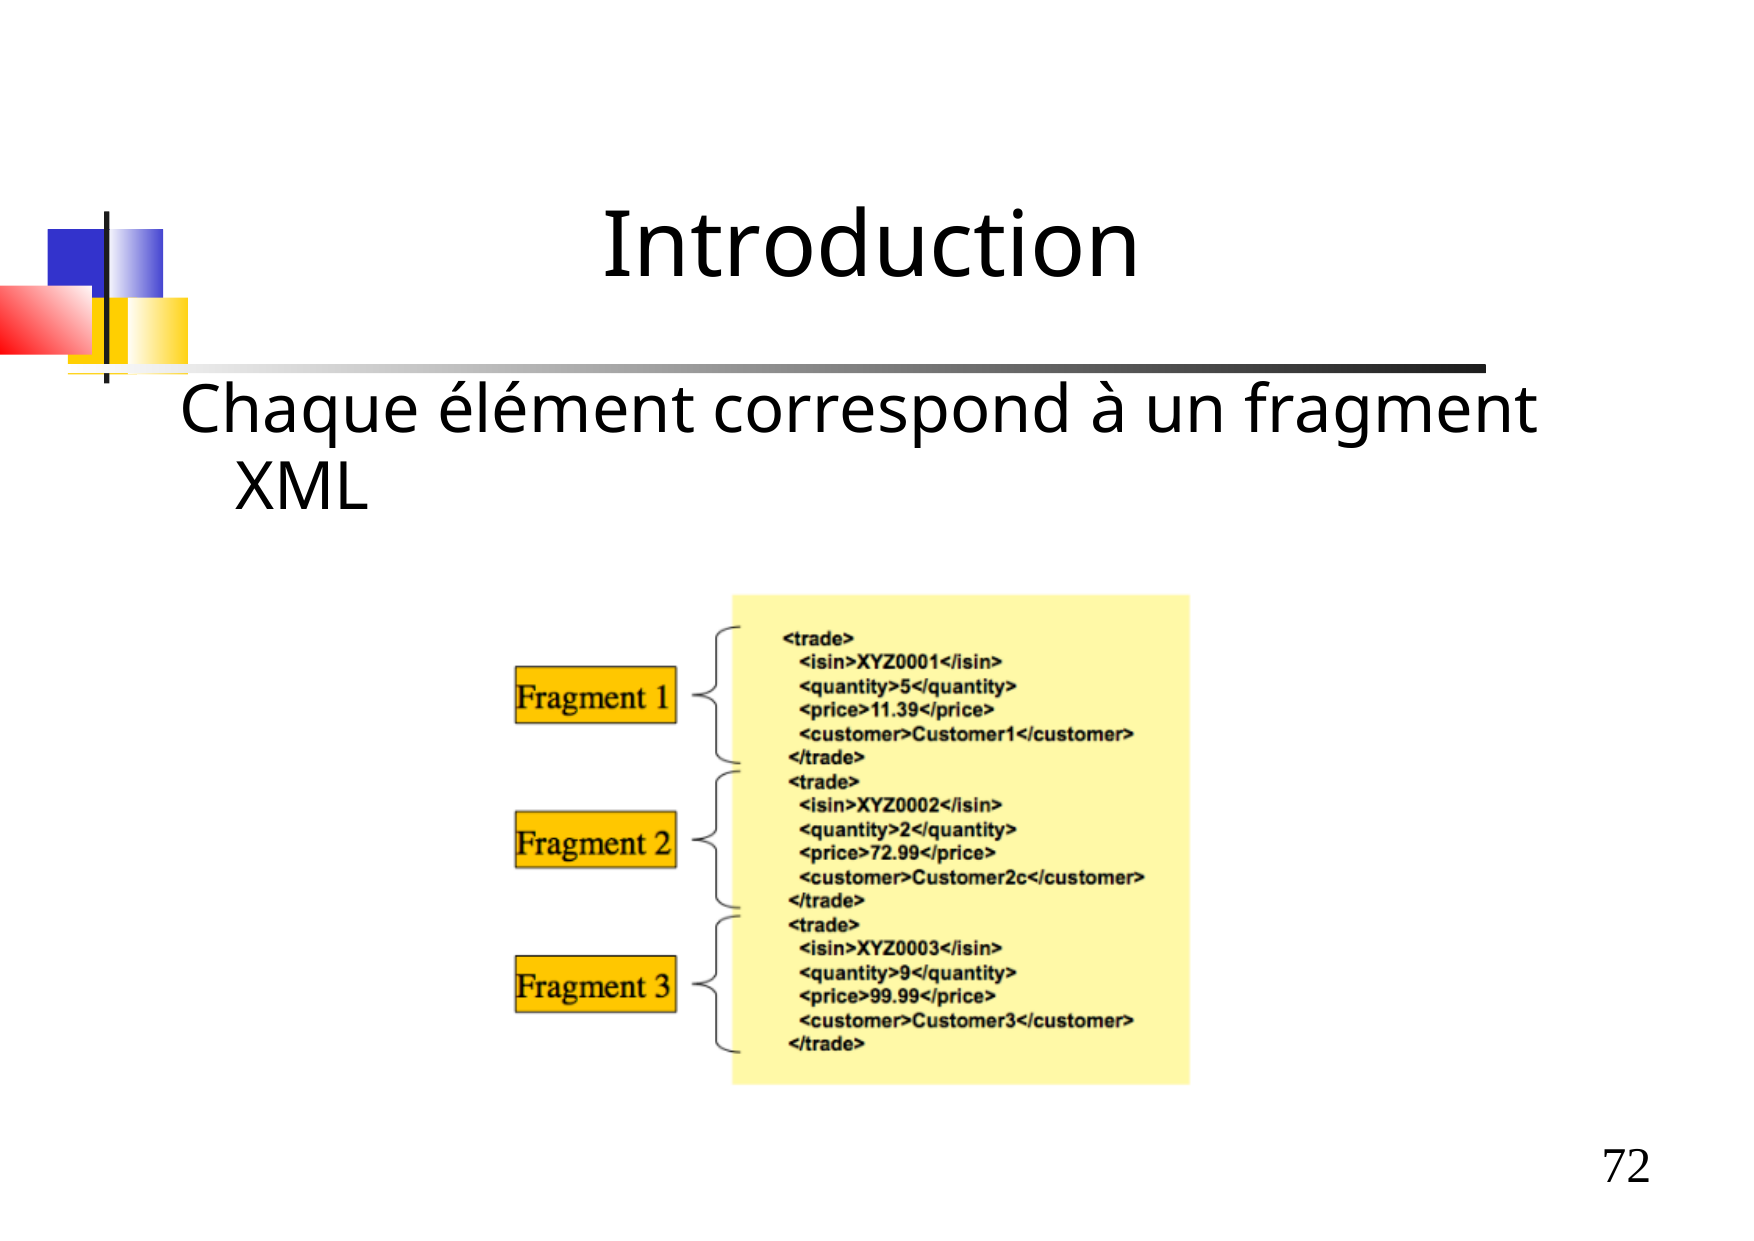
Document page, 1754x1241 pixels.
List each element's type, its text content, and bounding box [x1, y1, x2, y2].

title Introduction [179, 139, 1567, 351]
list Chaque élément correspond à un fragment XML [179, 371, 1567, 1091]
picture [478, 569, 1247, 1115]
